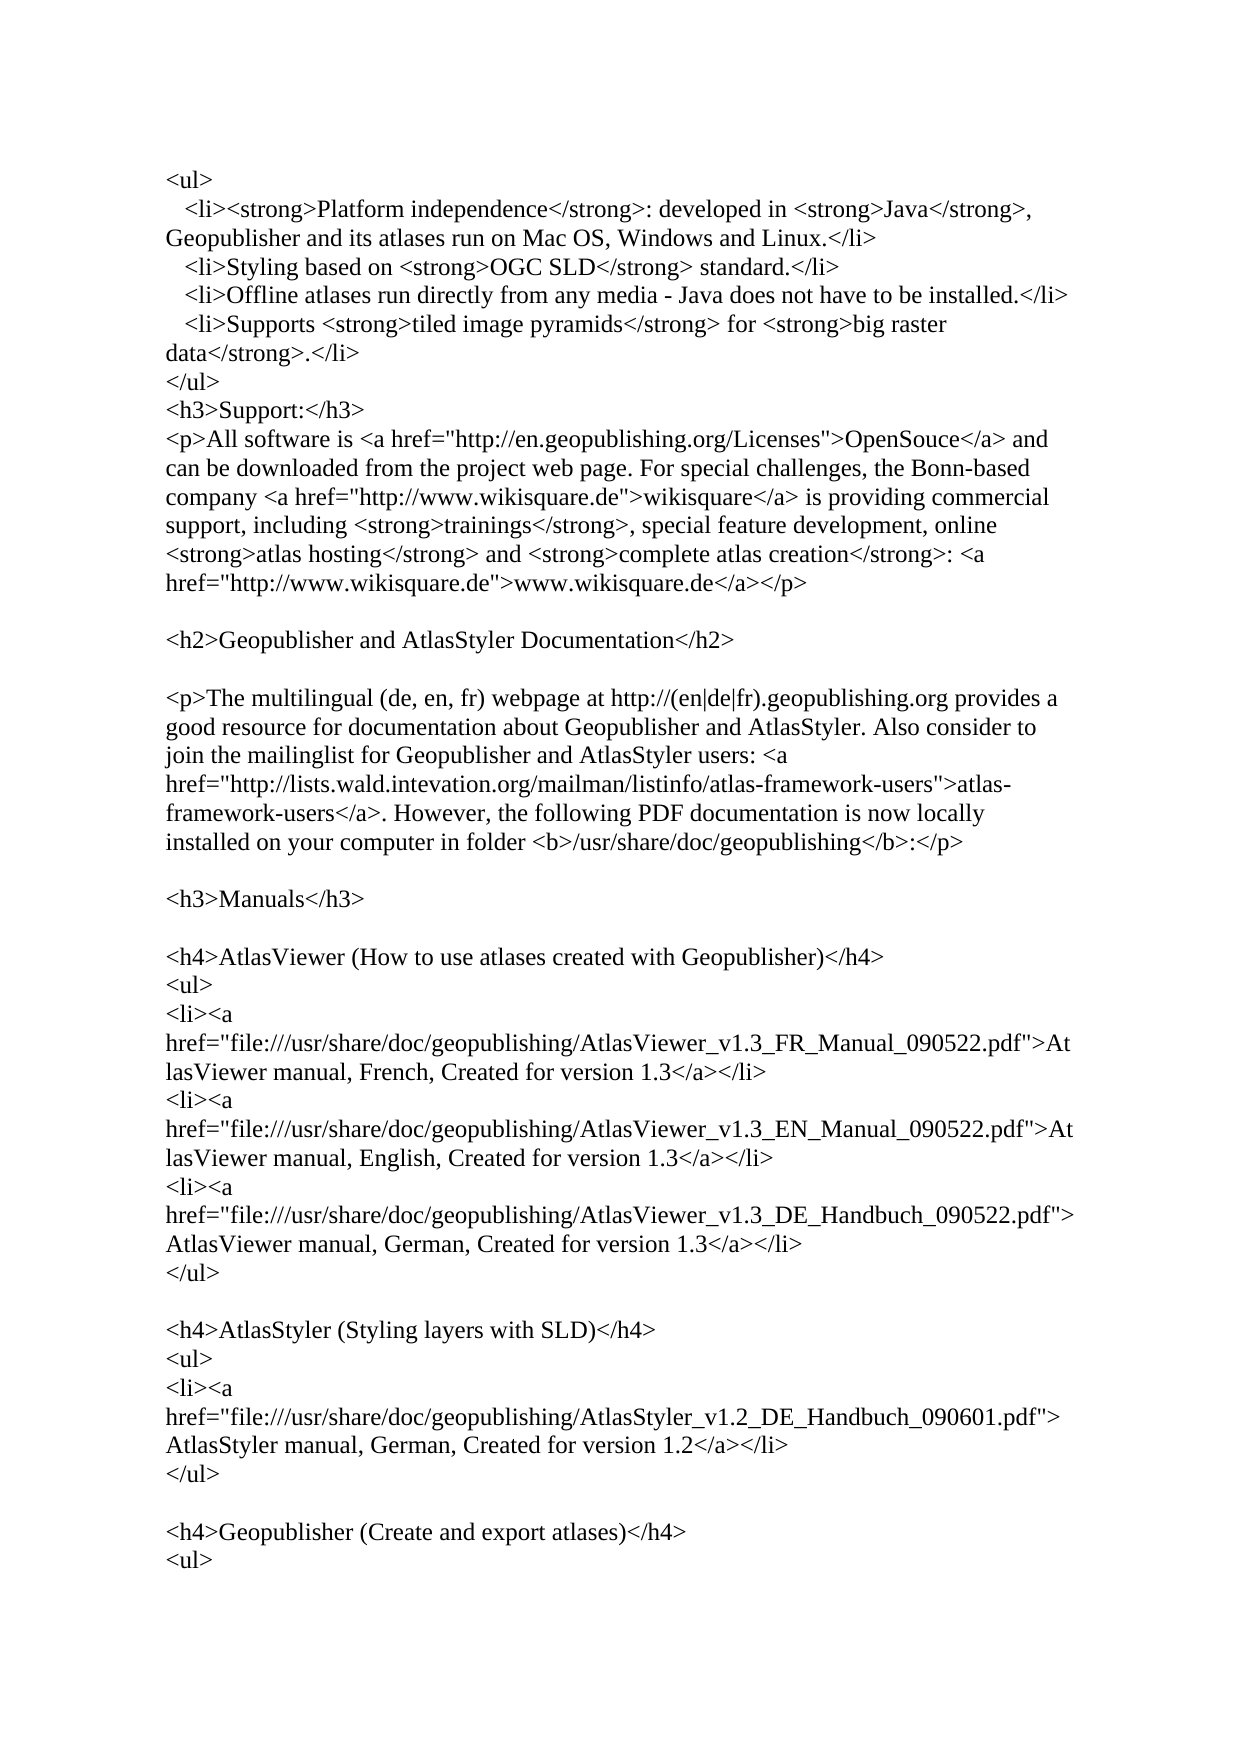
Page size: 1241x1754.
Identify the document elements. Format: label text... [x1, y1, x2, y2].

text <ul> [165, 1545, 1075, 1574]
text <h4>AtlasStyler (Styling layers with SLD)</h4> [165, 1315, 1075, 1344]
text <h4>Geopublisher (Create and export atlases)</h4> [165, 1517, 1075, 1545]
text <li>Offline atlases run directly from any media - Java does not have to be installed.</li> [165, 280, 1075, 309]
text </ul> [165, 1258, 1075, 1287]
text <p>All software is <a href="http://en.geopublishing.org/Licenses">OpenSouce</a> and can be downloaded from the project web page. For special challenges, the Bonn-based company <a href="http://www.wikisquare.de">wikisquare</a> is providing commercial support, including <strong>trainings</strong>, special feature development, online <strong>atlas hosting</strong> and <strong>complete atlas creation</strong>: <a href="http://www.wikisquare.de">www.wikisquare.de</a></p> [165, 424, 1075, 597]
text </ul> [165, 1459, 1075, 1488]
text <li><strong>Platform independence</strong>: developed in <strong>Java</strong>, Geopublisher and its atlases run on Mac OS, Windows and Linux.</li> [165, 194, 1075, 252]
text <ul> [165, 165, 1075, 194]
text <li><a href="file:///usr/share/doc/geopublishing/AtlasViewer_v1.3_DE_Handbuch_090522.pdf">AtlasViewer manual, German, Created for version 1.3</a></li> [165, 1172, 1075, 1258]
text <p>The multilingual (de, en, fr) webpage at http://(en|de|fr).geopublishing.org provides a good resource for documentation about Geopublisher and AtlasStyler. Also consider to join the mailinglist for Geopublisher and AtlasStyler users: <a href="http://lists.wald.intevation.org/mailman/listinfo/atlas-framework-users">atlas-framework-users</a>. However, the following PDF documentation is now locally installed on your computer in folder <b>/usr/share/doc/geopublishing</b>:</p> [165, 683, 1075, 855]
text <li>Supports <strong>tiled image pyramids</strong> for <strong>big raster data</strong>.</li> [165, 309, 1075, 367]
text <h3>Manuals</h3> [165, 884, 1075, 913]
text <ul> [165, 970, 1075, 999]
text <h4>AtlasViewer (How to use atlases created with Geopublisher)</h4> [165, 942, 1075, 970]
text <h3>Support:</h3> [165, 395, 1075, 424]
text <li><a href="file:///usr/share/doc/geopublishing/AtlasViewer_v1.3_FR_Manual_090522.pdf">AtlasViewer manual, French, Created for version 1.3</a></li> [165, 999, 1075, 1085]
text <h2>Geopublisher and AtlasStyler Documentation</h2> [165, 625, 1075, 654]
text </ul> [165, 367, 1075, 395]
text <ul> [165, 1344, 1075, 1373]
text <li><a href="file:///usr/share/doc/geopublishing/AtlasStyler_v1.2_DE_Handbuch_090601.pdf">AtlasStyler manual, German, Created for version 1.2</a></li> [165, 1373, 1075, 1459]
text <li>Styling based on <strong>OGC SLD</strong> standard.</li> [165, 252, 1075, 280]
text <li><a href="file:///usr/share/doc/geopublishing/AtlasViewer_v1.3_EN_Manual_090522.pdf">AtlasViewer manual, English, Created for version 1.3</a></li> [165, 1085, 1075, 1172]
